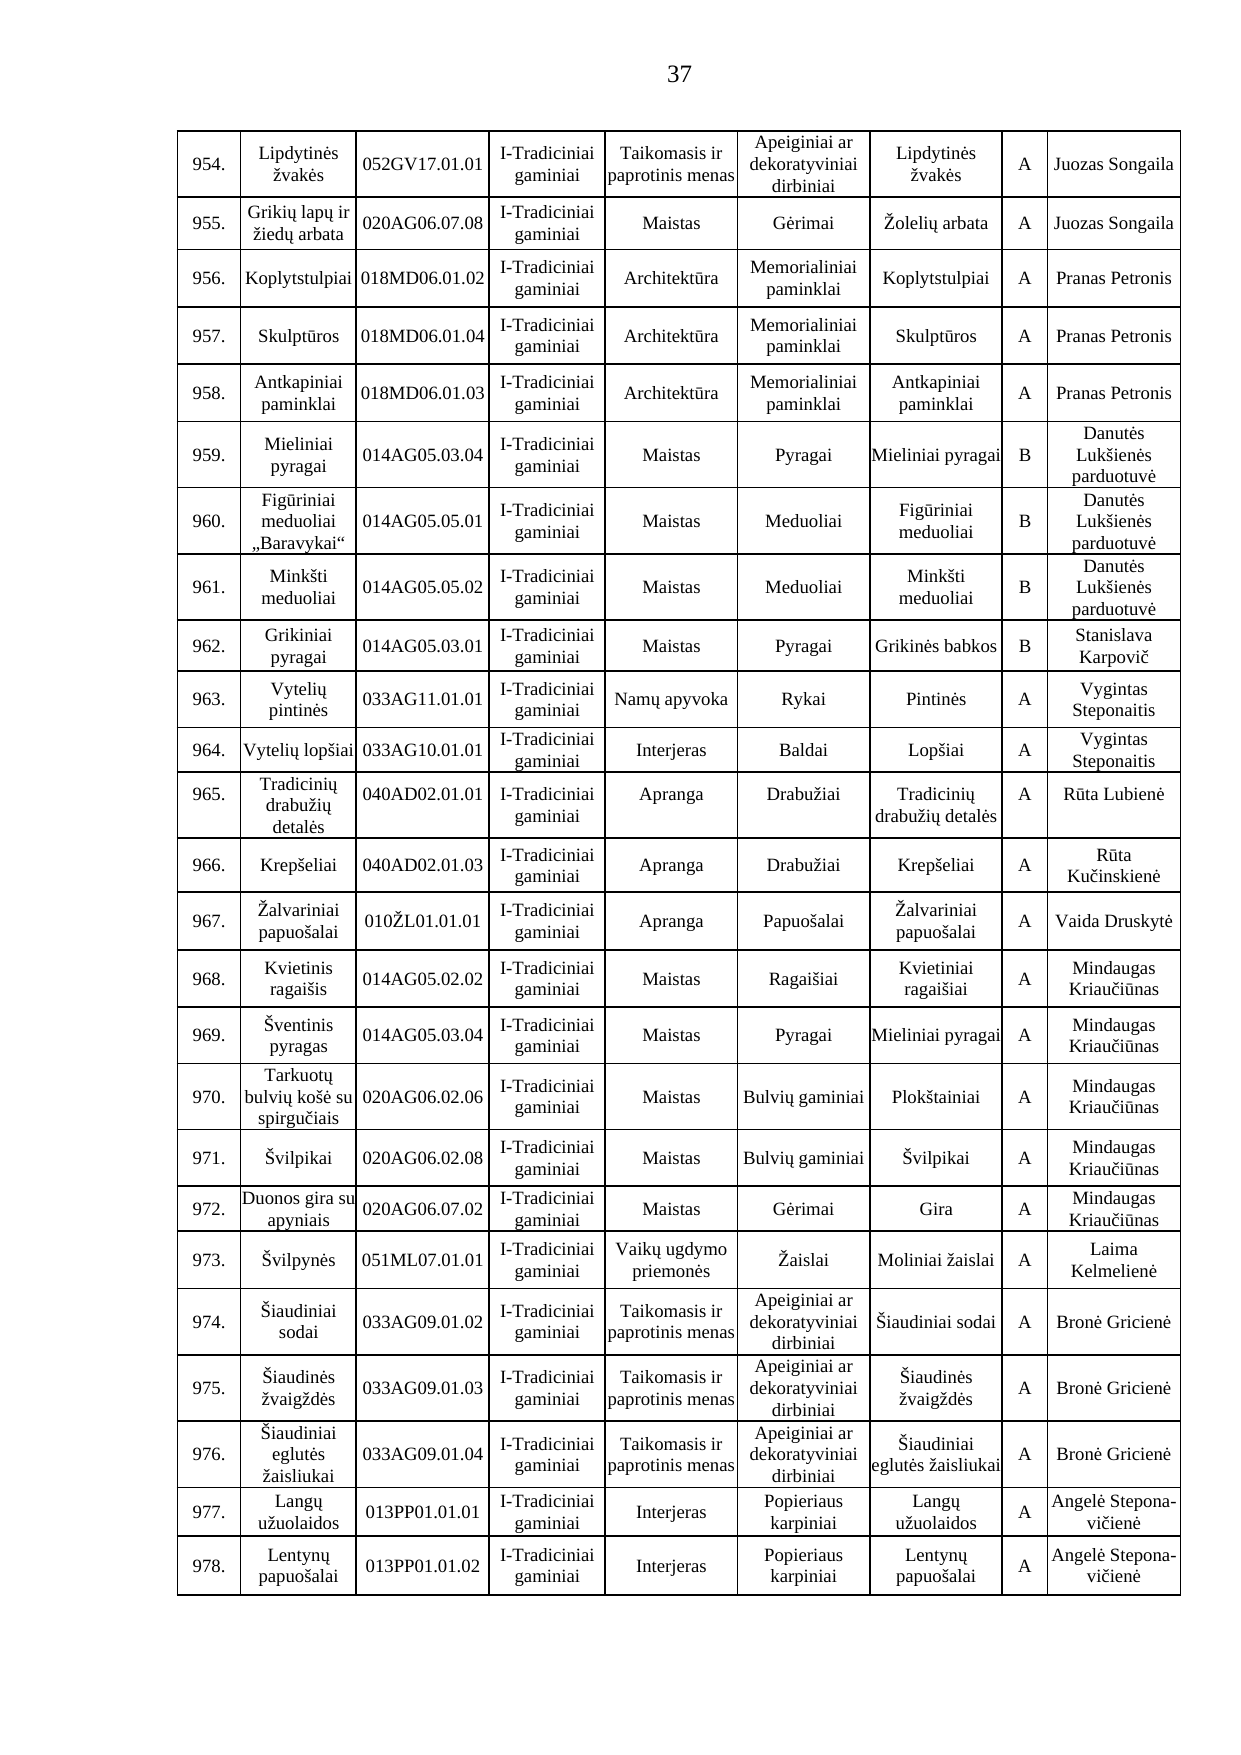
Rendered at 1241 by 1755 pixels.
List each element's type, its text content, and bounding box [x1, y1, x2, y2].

table_cell A [1003, 1422, 1047, 1486]
table_cell 014AG05.03.04 [357, 422, 488, 487]
table_cell A [1003, 773, 1047, 837]
table_cell Žaislai [738, 1232, 869, 1288]
table_cell Taikomasis ir paprotinis menas [606, 1356, 737, 1420]
table_cell 013PP01.01.02 [357, 1537, 488, 1594]
table_cell 014AG05.03.04 [357, 1008, 488, 1062]
table_cell A [1003, 1488, 1047, 1535]
table_cell Juozas Songaila [1048, 132, 1180, 196]
table_cell I-Tradiciniai gaminiai [490, 621, 604, 670]
table_cell I-Tradiciniai gaminiai [490, 728, 604, 771]
table_cell Drabužiai [738, 839, 869, 891]
table_cell Maistas [606, 1130, 737, 1185]
table_cell A [1003, 1187, 1047, 1230]
table_cell Apranga [606, 773, 737, 837]
table_cell Architektūra [606, 250, 737, 306]
table_cell Švilpynės [241, 1232, 355, 1288]
table_cell Švilpikai [241, 1130, 355, 1185]
table_cell 974. [178, 1289, 240, 1354]
table_cell 959. [178, 422, 240, 487]
table_cell 040AD02.01.01 [357, 773, 488, 837]
table_cell B [1003, 621, 1047, 670]
table_cell Gėrimai [738, 1187, 869, 1230]
table_cell A [1003, 672, 1047, 726]
table_cell Mieliniai pyragai [871, 1008, 1001, 1062]
table_cell Šiaudiniai sodai [241, 1289, 355, 1354]
table_cell I-Tradiciniai gaminiai [490, 1064, 604, 1129]
table_cell I-Tradiciniai gaminiai [490, 839, 604, 891]
table_cell 020AG06.07.02 [357, 1187, 488, 1230]
table_cell Grikinės babkos [871, 621, 1001, 670]
table_cell Maistas [606, 488, 737, 553]
table_cell Vygintas Steponaitis [1048, 672, 1180, 726]
table_cell Vygintas Steponaitis [1048, 728, 1180, 771]
table_cell Bulvių gaminiai [738, 1064, 869, 1129]
table_cell Papuošalai [738, 893, 869, 949]
table_cell I-Tradiciniai gaminiai [490, 488, 604, 553]
table_cell Pyragai [738, 1008, 869, 1062]
table_cell Bronė Gricienė [1048, 1356, 1180, 1420]
table_cell Mindaugas Kriaučiūnas [1048, 1008, 1180, 1062]
table_cell Lopšiai [871, 728, 1001, 771]
table_cell Drabužiai [738, 773, 869, 837]
table_cell 975. [178, 1356, 240, 1420]
table_cell Popieriaus karpiniai [738, 1488, 869, 1535]
table_cell A [1003, 1289, 1047, 1354]
table_cell 957. [178, 308, 240, 363]
table_cell 033AG09.01.03 [357, 1356, 488, 1420]
table_cell Taikomasis ir paprotinis menas [606, 1422, 737, 1486]
table_cell B [1003, 488, 1047, 553]
table_cell Bronė Gricienė [1048, 1422, 1180, 1486]
table_cell Lentynų papuošalai [241, 1537, 355, 1594]
table_cell I-Tradiciniai gaminiai [490, 198, 604, 248]
table_cell A [1003, 132, 1047, 196]
table_cell A [1003, 365, 1047, 421]
table_cell Apranga [606, 839, 737, 891]
table_cell 954. [178, 132, 240, 196]
table_cell Maistas [606, 621, 737, 670]
table_cell Duonos gira su apyniais [241, 1187, 355, 1230]
table_cell Stanislava Karpovič [1048, 621, 1180, 670]
table_cell 956. [178, 250, 240, 306]
table_cell 964. [178, 728, 240, 771]
table_cell Grikiniai pyragai [241, 621, 355, 670]
table_cell Šiaudiniai sodai [871, 1289, 1001, 1354]
table_cell I-Tradiciniai gaminiai [490, 672, 604, 726]
table_cell I-Tradiciniai gaminiai [490, 1008, 604, 1062]
table_cell Antkapiniai paminklai [241, 365, 355, 421]
table_cell Figūriniai meduoliai [871, 488, 1001, 553]
table_cell 970. [178, 1064, 240, 1129]
table_cell A [1003, 198, 1047, 248]
table_cell 051ML07.01.01 [357, 1232, 488, 1288]
table_cell Memorialiniai paminklai [738, 250, 869, 306]
table_cell Mindaugas Kriaučiūnas [1048, 1187, 1180, 1230]
table_cell Namų apyvoka [606, 672, 737, 726]
table_cell 014AG05.05.02 [357, 555, 488, 619]
table_cell Šventinis pyragas [241, 1008, 355, 1062]
table_cell 967. [178, 893, 240, 949]
table_cell Mindaugas Kriaučiūnas [1048, 1064, 1180, 1129]
table_cell Gėrimai [738, 198, 869, 248]
table_cell Maistas [606, 1187, 737, 1230]
table_cell Skulptūros [871, 308, 1001, 363]
table_cell 963. [178, 672, 240, 726]
table_cell 978. [178, 1537, 240, 1594]
table_cell Krepšeliai [241, 839, 355, 891]
table_cell Minkšti meduoliai [871, 555, 1001, 619]
table_cell 014AG05.03.01 [357, 621, 488, 670]
table_cell 965. [178, 773, 240, 837]
table_cell A [1003, 839, 1047, 891]
table_cell B [1003, 422, 1047, 487]
table_cell Antkapiniai paminklai [871, 365, 1001, 421]
table_cell Ragaišiai [738, 951, 869, 1006]
table_cell Mindaugas Kriaučiūnas [1048, 1130, 1180, 1185]
table_cell 976. [178, 1422, 240, 1486]
table_cell Memorialiniai paminklai [738, 365, 869, 421]
table_cell Krepšeliai [871, 839, 1001, 891]
table_cell A [1003, 893, 1047, 949]
table_cell Angelė Stepona- vičienė [1048, 1537, 1180, 1594]
table_cell 966. [178, 839, 240, 891]
table_cell Skulptūros [241, 308, 355, 363]
table_cell I-Tradiciniai gaminiai [490, 951, 604, 1006]
table_cell 014AG05.05.01 [357, 488, 488, 553]
table_cell Maistas [606, 1008, 737, 1062]
table_cell Vytelių pintinės [241, 672, 355, 726]
table_cell Vaikų ugdymo priemonės [606, 1232, 737, 1288]
table_cell Pintinės [871, 672, 1001, 726]
table_cell 972. [178, 1187, 240, 1230]
table_cell A [1003, 250, 1047, 306]
table_cell 014AG05.02.02 [357, 951, 488, 1006]
table_cell Maistas [606, 422, 737, 487]
table_cell 962. [178, 621, 240, 670]
table_cell Maistas [606, 555, 737, 619]
table_cell 020AG06.07.08 [357, 198, 488, 248]
table_cell Vaida Druskytė [1048, 893, 1180, 949]
table_cell Mieliniai pyragai [871, 422, 1001, 487]
table_cell Minkšti meduoliai [241, 555, 355, 619]
table_cell I-Tradiciniai gaminiai [490, 1422, 604, 1486]
table_cell Juozas Songaila [1048, 198, 1180, 248]
table_cell Angelė Stepona- vičienė [1048, 1488, 1180, 1535]
table_cell I-Tradiciniai gaminiai [490, 1130, 604, 1185]
table_cell Plokštainiai [871, 1064, 1001, 1129]
table_cell Interjeras [606, 728, 737, 771]
table_cell 977. [178, 1488, 240, 1535]
table_cell Lipdytinės žvakės [871, 132, 1001, 196]
table_cell Mieliniai pyragai [241, 422, 355, 487]
table_cell Lipdytinės žvakės [241, 132, 355, 196]
table_cell Danutės Lukšienės parduotuvė [1048, 555, 1180, 619]
table_cell Koplytstulpiai [871, 250, 1001, 306]
table_cell A [1003, 1356, 1047, 1420]
table_cell Taikomasis ir paprotinis menas [606, 1289, 737, 1354]
table_cell 968. [178, 951, 240, 1006]
table_cell Pranas Petronis [1048, 365, 1180, 421]
table_cell 973. [178, 1232, 240, 1288]
table_cell Žolelių arbata [871, 198, 1001, 248]
table_cell Apeiginiai ar dekoratyviniai dirbiniai [738, 1356, 869, 1420]
table_cell Danutės Lukšienės parduotuvė [1048, 422, 1180, 487]
table_cell A [1003, 1232, 1047, 1288]
table_cell 961. [178, 555, 240, 619]
table_cell Memorialiniai paminklai [738, 308, 869, 363]
table_cell Apeiginiai ar dekoratyviniai dirbiniai [738, 1289, 869, 1354]
table_cell Pyragai [738, 621, 869, 670]
table_cell Grikių lapų ir žiedų arbata [241, 198, 355, 248]
table_cell 960. [178, 488, 240, 553]
table_cell Interjeras [606, 1488, 737, 1535]
table_cell Lentynų papuošalai [871, 1537, 1001, 1594]
table_cell 018MD06.01.04 [357, 308, 488, 363]
table_cell Vytelių lopšiai [241, 728, 355, 771]
table_cell Švilpikai [871, 1130, 1001, 1185]
table_cell I-Tradiciniai gaminiai [490, 308, 604, 363]
table_cell 033AG09.01.02 [357, 1289, 488, 1354]
table_cell Baldai [738, 728, 869, 771]
table_cell I-Tradiciniai gaminiai [490, 1488, 604, 1535]
table_cell Danutės Lukšienės parduotuvė [1048, 488, 1180, 553]
table_cell Mindaugas Kriaučiūnas [1048, 951, 1180, 1006]
table_cell Žalvariniai papuošalai [871, 893, 1001, 949]
table_cell Bronė Gricienė [1048, 1289, 1180, 1354]
table_cell Taikomasis ir paprotinis menas [606, 132, 737, 196]
table_cell Langų užuolaidos [871, 1488, 1001, 1535]
table_cell Apranga [606, 893, 737, 949]
table_cell A [1003, 951, 1047, 1006]
table_cell Tradicinių drabužių detalės [241, 773, 355, 837]
table_cell Žalvariniai papuošalai [241, 893, 355, 949]
table_cell 958. [178, 365, 240, 421]
table_cell 020AG06.02.08 [357, 1130, 488, 1185]
table_cell 969. [178, 1008, 240, 1062]
table_cell 971. [178, 1130, 240, 1185]
table_cell Šiaudiniai eglutės žaisliukai [241, 1422, 355, 1486]
table_cell I-Tradiciniai gaminiai [490, 1537, 604, 1594]
table_cell Šiaudinės žvaigždės [241, 1356, 355, 1420]
table_cell I-Tradiciniai gaminiai [490, 132, 604, 196]
table_cell 033AG09.01.04 [357, 1422, 488, 1486]
table_cell A [1003, 308, 1047, 363]
table_cell Kvietiniai ragaišiai [871, 951, 1001, 1006]
table_cell A [1003, 728, 1047, 771]
table_cell Rūta Lubienė [1048, 773, 1180, 837]
table_cell Kvietinis ragaišis [241, 951, 355, 1006]
table_cell Popieriaus karpiniai [738, 1537, 869, 1594]
table_cell 010ŽL01.01.01 [357, 893, 488, 949]
table_cell 052GV17.01.01 [357, 132, 488, 196]
table_cell Laima Kelmelienė [1048, 1232, 1180, 1288]
table_cell Šiaudinės žvaigždės [871, 1356, 1001, 1420]
table_cell Meduoliai [738, 555, 869, 619]
table_cell I-Tradiciniai gaminiai [490, 1289, 604, 1354]
table_cell Šiaudiniai eglutės žaisliukai [871, 1422, 1001, 1486]
table_cell A [1003, 1008, 1047, 1062]
table_cell Gira [871, 1187, 1001, 1230]
table_cell I-Tradiciniai gaminiai [490, 365, 604, 421]
table_cell I-Tradiciniai gaminiai [490, 250, 604, 306]
table_cell I-Tradiciniai gaminiai [490, 1232, 604, 1288]
table_cell Apeiginiai ar dekoratyviniai dirbiniai [738, 1422, 869, 1486]
table_cell Tarkuotų bulvių košė su spirgučiais [241, 1064, 355, 1129]
table_cell 020AG06.02.06 [357, 1064, 488, 1129]
table_cell Architektūra [606, 308, 737, 363]
table_cell A [1003, 1130, 1047, 1185]
table_cell I-Tradiciniai gaminiai [490, 773, 604, 837]
table_cell 033AG11.01.01 [357, 672, 488, 726]
table_cell I-Tradiciniai gaminiai [490, 422, 604, 487]
table_cell 955. [178, 198, 240, 248]
table_cell Pranas Petronis [1048, 308, 1180, 363]
table_cell I-Tradiciniai gaminiai [490, 893, 604, 949]
table_cell 018MD06.01.03 [357, 365, 488, 421]
table_cell Maistas [606, 198, 737, 248]
table_cell Figūriniai meduoliai „Baravykai“ [241, 488, 355, 553]
table_cell Maistas [606, 951, 737, 1006]
table_cell Maistas [606, 1064, 737, 1129]
table_cell Apeiginiai ar dekoratyviniai dirbiniai [738, 132, 869, 196]
table_cell I-Tradiciniai gaminiai [490, 1356, 604, 1420]
table_cell Rūta Kučinskienė [1048, 839, 1180, 891]
table_cell 033AG10.01.01 [357, 728, 488, 771]
table_cell 040AD02.01.03 [357, 839, 488, 891]
table_cell A [1003, 1537, 1047, 1594]
table_cell A [1003, 1064, 1047, 1129]
table_cell I-Tradiciniai gaminiai [490, 1187, 604, 1230]
table_cell Langų užuolaidos [241, 1488, 355, 1535]
table_cell 018MD06.01.02 [357, 250, 488, 306]
table_cell Tradicinių drabužių detalės [871, 773, 1001, 837]
table_cell Bulvių gaminiai [738, 1130, 869, 1185]
table_cell 013PP01.01.01 [357, 1488, 488, 1535]
table_cell Architektūra [606, 365, 737, 421]
table_cell Moliniai žaislai [871, 1232, 1001, 1288]
table_cell Koplytstulpiai [241, 250, 355, 306]
table_cell Interjeras [606, 1537, 737, 1594]
table_cell Pyragai [738, 422, 869, 487]
table_cell Rykai [738, 672, 869, 726]
table_cell Meduoliai [738, 488, 869, 553]
table_cell Pranas Petronis [1048, 250, 1180, 306]
table_cell I-Tradiciniai gaminiai [490, 555, 604, 619]
table_cell B [1003, 555, 1047, 619]
